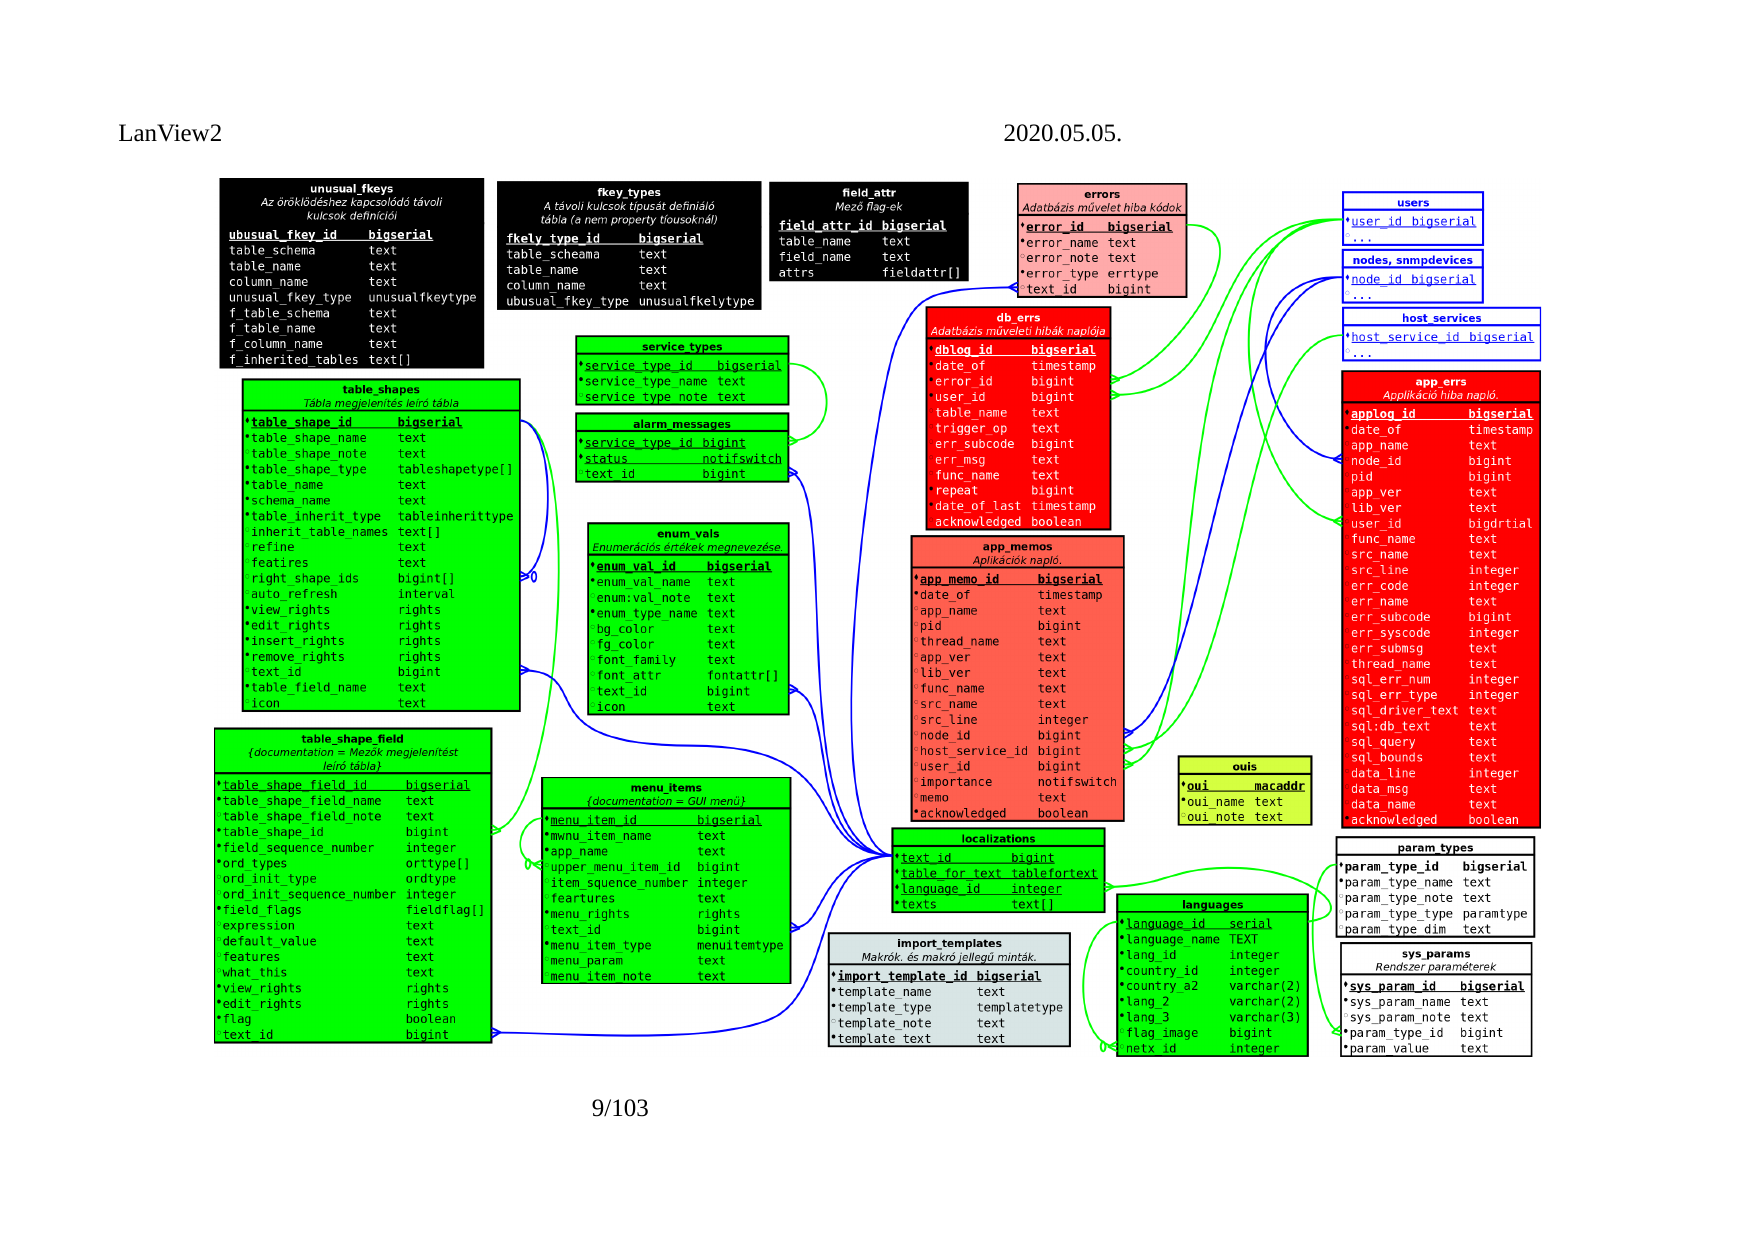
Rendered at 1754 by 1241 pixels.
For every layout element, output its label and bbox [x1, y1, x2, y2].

picture [222, 183, 1542, 1057]
